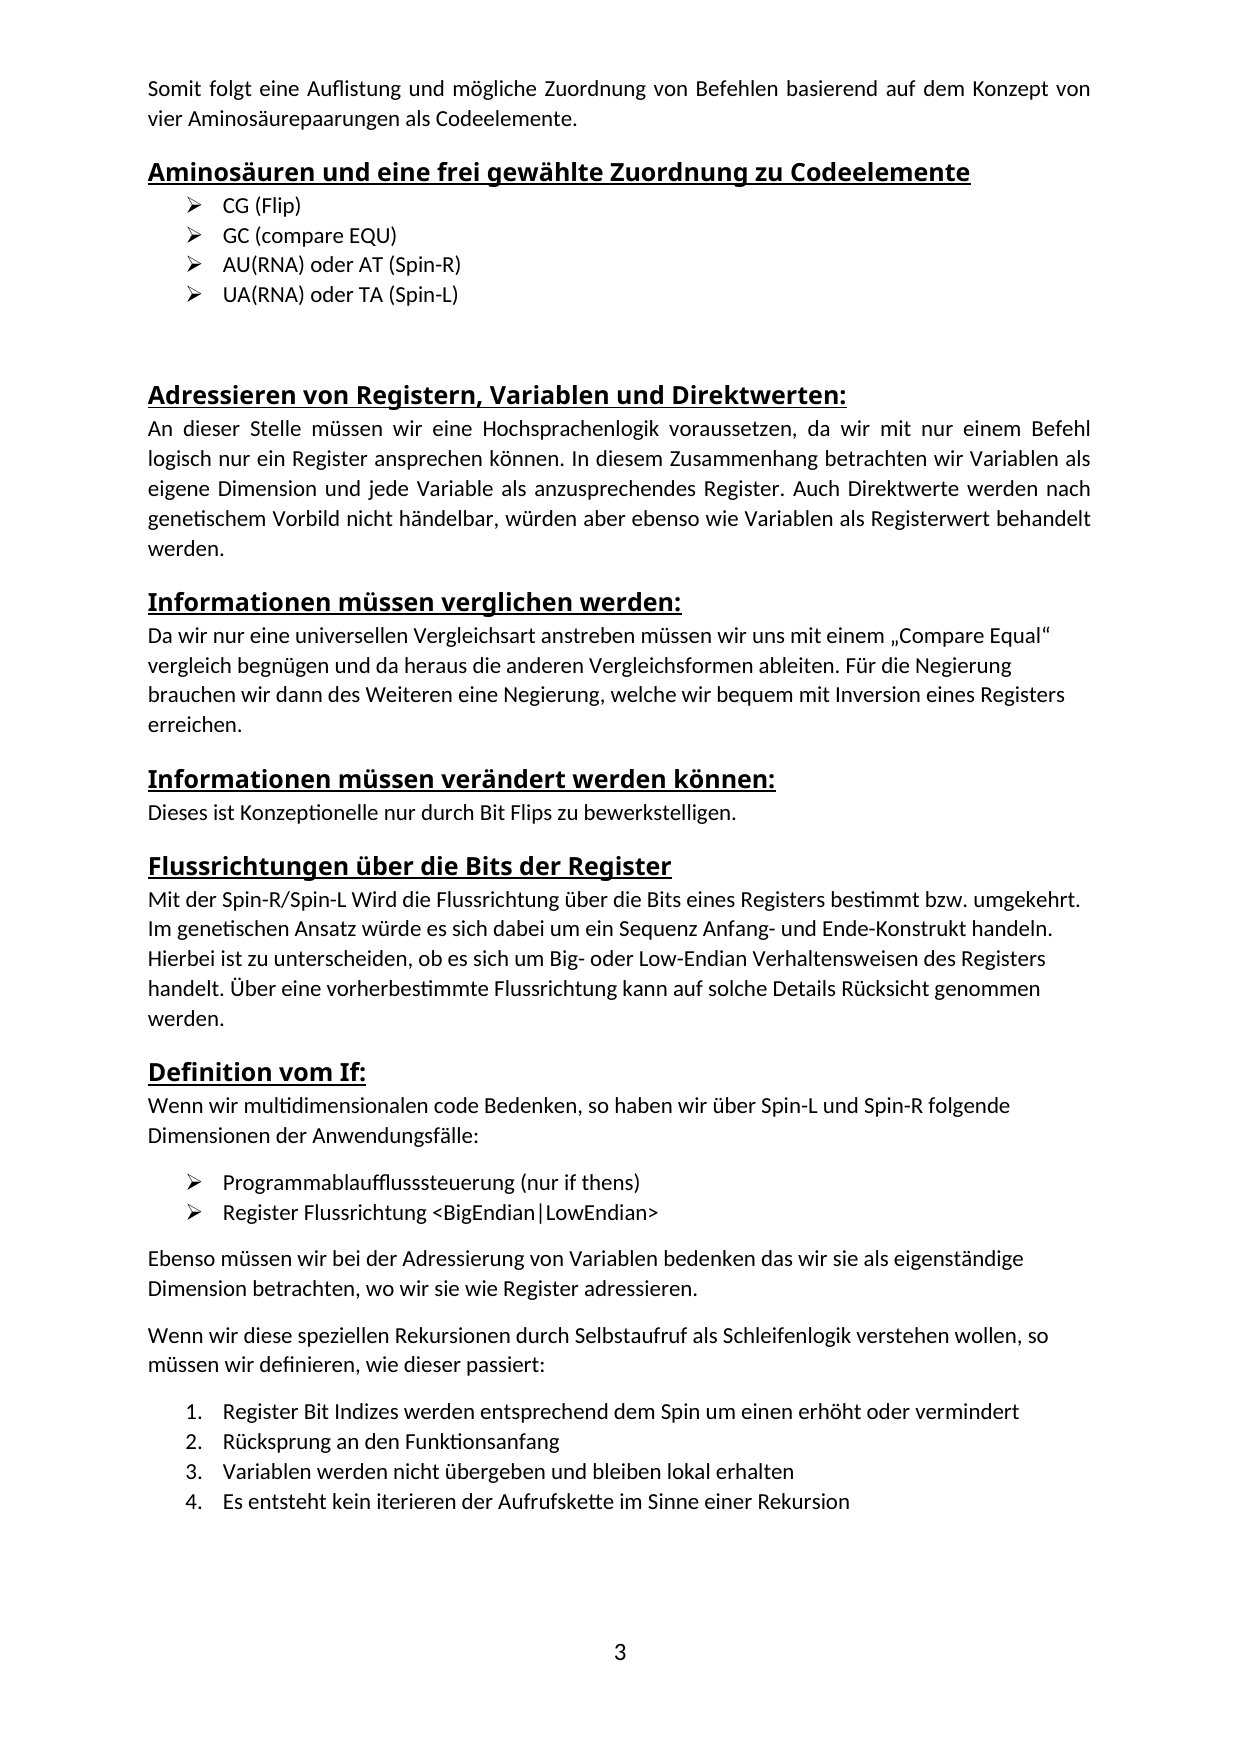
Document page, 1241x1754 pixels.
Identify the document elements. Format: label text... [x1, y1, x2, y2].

subtitle Aminosäuren und eine frei gewählte Zuordnung zu Codeelemente [148, 154, 1092, 188]
text Mit der Spin-R/Spin-L Wird die Flussrichtung über die Bits eines Registers bestimmt bzw. umgekehrt. Im genetischen Ansatz würde es sich dabei um ein Sequenz Anfang- und Ende-Konstrukt handeln. Hierbei ist zu unterscheiden, ob es sich um Big- oder Low-Endian Verhaltensweisen des Registers handelt. Über eine vorherbestimmte Flussrichtung kann auf solche Details Rücksicht genommen werden. [148, 885, 1092, 1032]
text An dieser Stelle müssen wir eine Hochsprachenlogik voraussetzen, da wir mit nur einem Befehl logisch nur ein Register ansprechen können. In diesem Zusammenhang betrachten wir Variablen als eigene Dimension und jede Variable als anzusprechendes Register. Auch Direktwerte werden nach genetischem Vorbild nicht händelbar, würden aber ebenso wie Variablen als Registerwert behandelt werden. [148, 414, 1092, 562]
subtitle Definition vom If: [148, 1055, 1092, 1089]
text Wenn wir diese speziellen Rekursionen durch Selbstaufruf als Schleifenlogik verstehen wollen, so müssen wir definieren, wie dieser passiert: [148, 1321, 1092, 1379]
list CG (Flip) [185, 191, 1092, 219]
text Ebenso müssen wir bei der Adressierung von Variablen bedenken das wir sie als eigenständige Dimension betrachten, wo wir sie wie Register adressieren. [148, 1244, 1092, 1302]
text Wenn wir multidimensionalen code Bedenken, so haben wir über Spin-L und Spin-R folgende Dimensionen der Anwendungsfälle: [148, 1091, 1092, 1149]
list Es entsteht kein iterieren der Aufrufskette im Sinne einer Rekursion [185, 1487, 1092, 1515]
list Rücksprung an den Funktionsanfang [185, 1427, 1092, 1455]
list Register Bit Indizes werden entsprechend dem Spin um einen erhöht oder vermindert [185, 1397, 1092, 1425]
list AU(RNA) oder AT (Spin-R) [185, 251, 1092, 279]
subtitle Informationen müssen verändert werden können: [148, 761, 1092, 795]
list Variablen werden nicht übergeben und bleiben lokal erhalten [185, 1457, 1092, 1485]
subtitle Informationen müssen verglichen werden: [148, 584, 1092, 618]
list UA(RNA) oder TA (Spin-L) [185, 281, 1092, 308]
text Da wir nur eine universellen Vergleichsart anstreben müssen wir uns mit einem „Compare Equal“ vergleich begnügen und da heraus die anderen Vergleichsformen ableiten. Für die Negierung brauchen wir dann des Weiteren eine Negierung, welche wir bequem mit Inversion eines Registers erreichen. [148, 621, 1092, 738]
subtitle Flussrichtungen über die Bits der Register [148, 848, 1092, 882]
list GC (compare EQU) [185, 221, 1092, 249]
text Somit folgt eine Auflistung und mögliche Zuordnung von Befehlen basierend auf dem Konzept von vier Aminosäurepaarungen als Codeelemente. [148, 74, 1092, 132]
subtitle Adressieren von Registern, Variablen und Direktwerten: [148, 378, 1092, 412]
list Register Flussrichtung <BigEndian|LowEndian> [185, 1198, 1092, 1226]
list Programmablaufflusssteuerung (nur if thens) [185, 1168, 1092, 1196]
text Dieses ist Konzeptionelle nur durch Bit Flips zu bewerkstelligen. [148, 798, 1092, 826]
